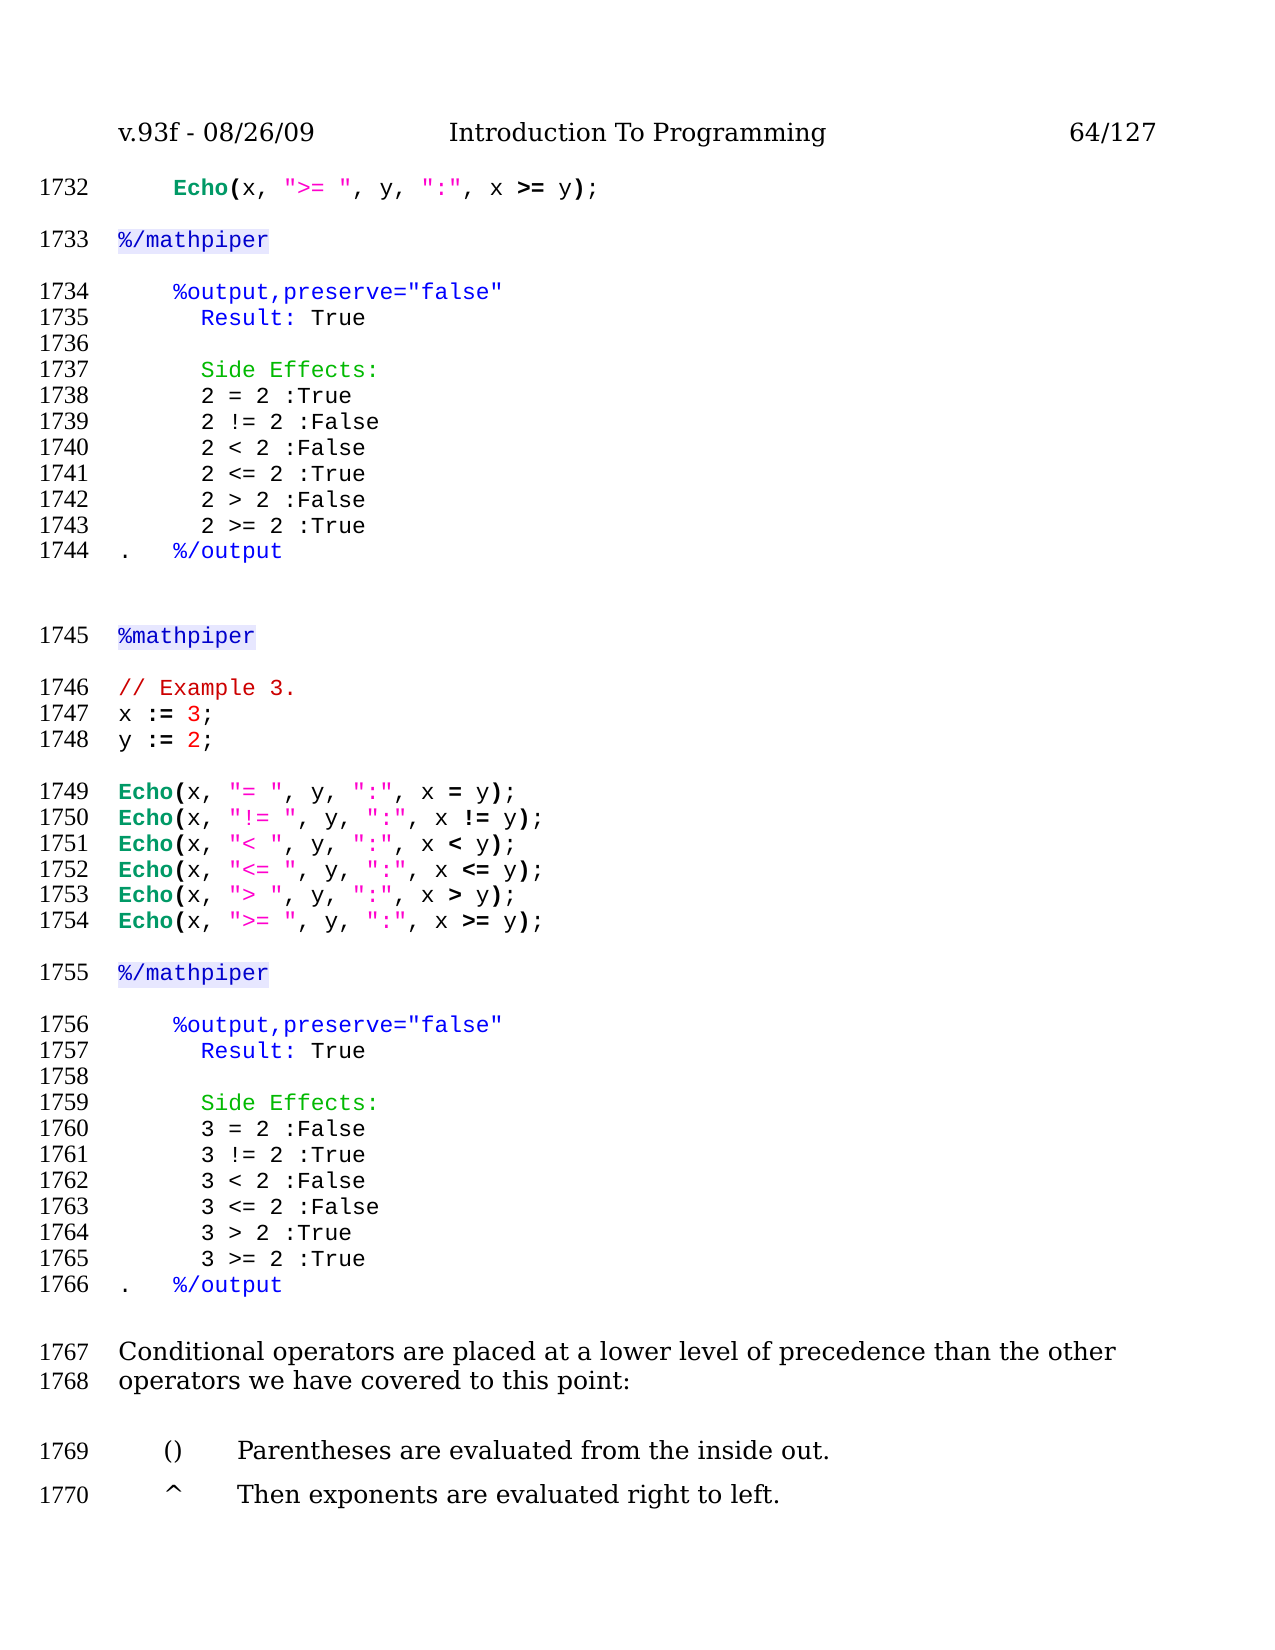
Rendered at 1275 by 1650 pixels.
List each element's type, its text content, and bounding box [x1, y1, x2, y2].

text Echo(x, "< ", y, ":", x < y); [118, 832, 1157, 858]
text %output,preserve="false" [118, 281, 1157, 306]
text Echo(x, ">= ", y, ":", x >= y); [118, 910, 1157, 936]
text 2 >= 2 :True [118, 514, 1157, 540]
text %/mathpiper [118, 229, 1157, 254]
text 3 <= 2 :False [118, 1195, 1157, 1221]
text // Example 3. [118, 676, 1157, 702]
text 3 < 2 :False [118, 1169, 1157, 1195]
text 3 >= 2 :True [118, 1247, 1157, 1273]
text Side Effects: [118, 1091, 1157, 1117]
text 3 != 2 :True [118, 1143, 1157, 1169]
text Conditional operators are placed at a lower level of precedence than the other operators we have covered to this point: [118, 1337, 1157, 1396]
text Echo(x, "> ", y, ":", x > y); [118, 884, 1157, 910]
text Result: True [118, 306, 1157, 332]
text Echo(x, ">= ", y, ":", x >= y); [118, 177, 1157, 203]
text %output,preserve="false" [118, 1013, 1157, 1039]
text Echo(x, "<= ", y, ":", x <= y); [118, 858, 1157, 884]
text x := 3; [118, 702, 1157, 728]
text Echo(x, "!= ", y, ":", x != y); [118, 806, 1157, 832]
text Side Effects: [118, 358, 1157, 384]
text 2 > 2 :False [118, 488, 1157, 514]
text 2 = 2 :True [118, 384, 1157, 410]
text %/mathpiper [118, 962, 1157, 988]
text . %/output [118, 1273, 1157, 1299]
text Echo(x, "= ", y, ":", x = y); [118, 780, 1157, 806]
text Result: True [118, 1039, 1157, 1065]
text %mathpiper [118, 624, 1157, 650]
text 3 > 2 :True [118, 1221, 1157, 1247]
text 3 = 2 :False [118, 1117, 1157, 1143]
text () Parentheses are evaluated from the inside out. [163, 1437, 1157, 1466]
text 2 <= 2 :True [118, 462, 1157, 488]
text 2 < 2 :False [118, 436, 1157, 462]
text 2 != 2 :False [118, 410, 1157, 436]
text . %/output [118, 540, 1157, 566]
text y := 2; [118, 728, 1157, 754]
text ^ Then exponents are evaluated right to left. [163, 1481, 1157, 1510]
